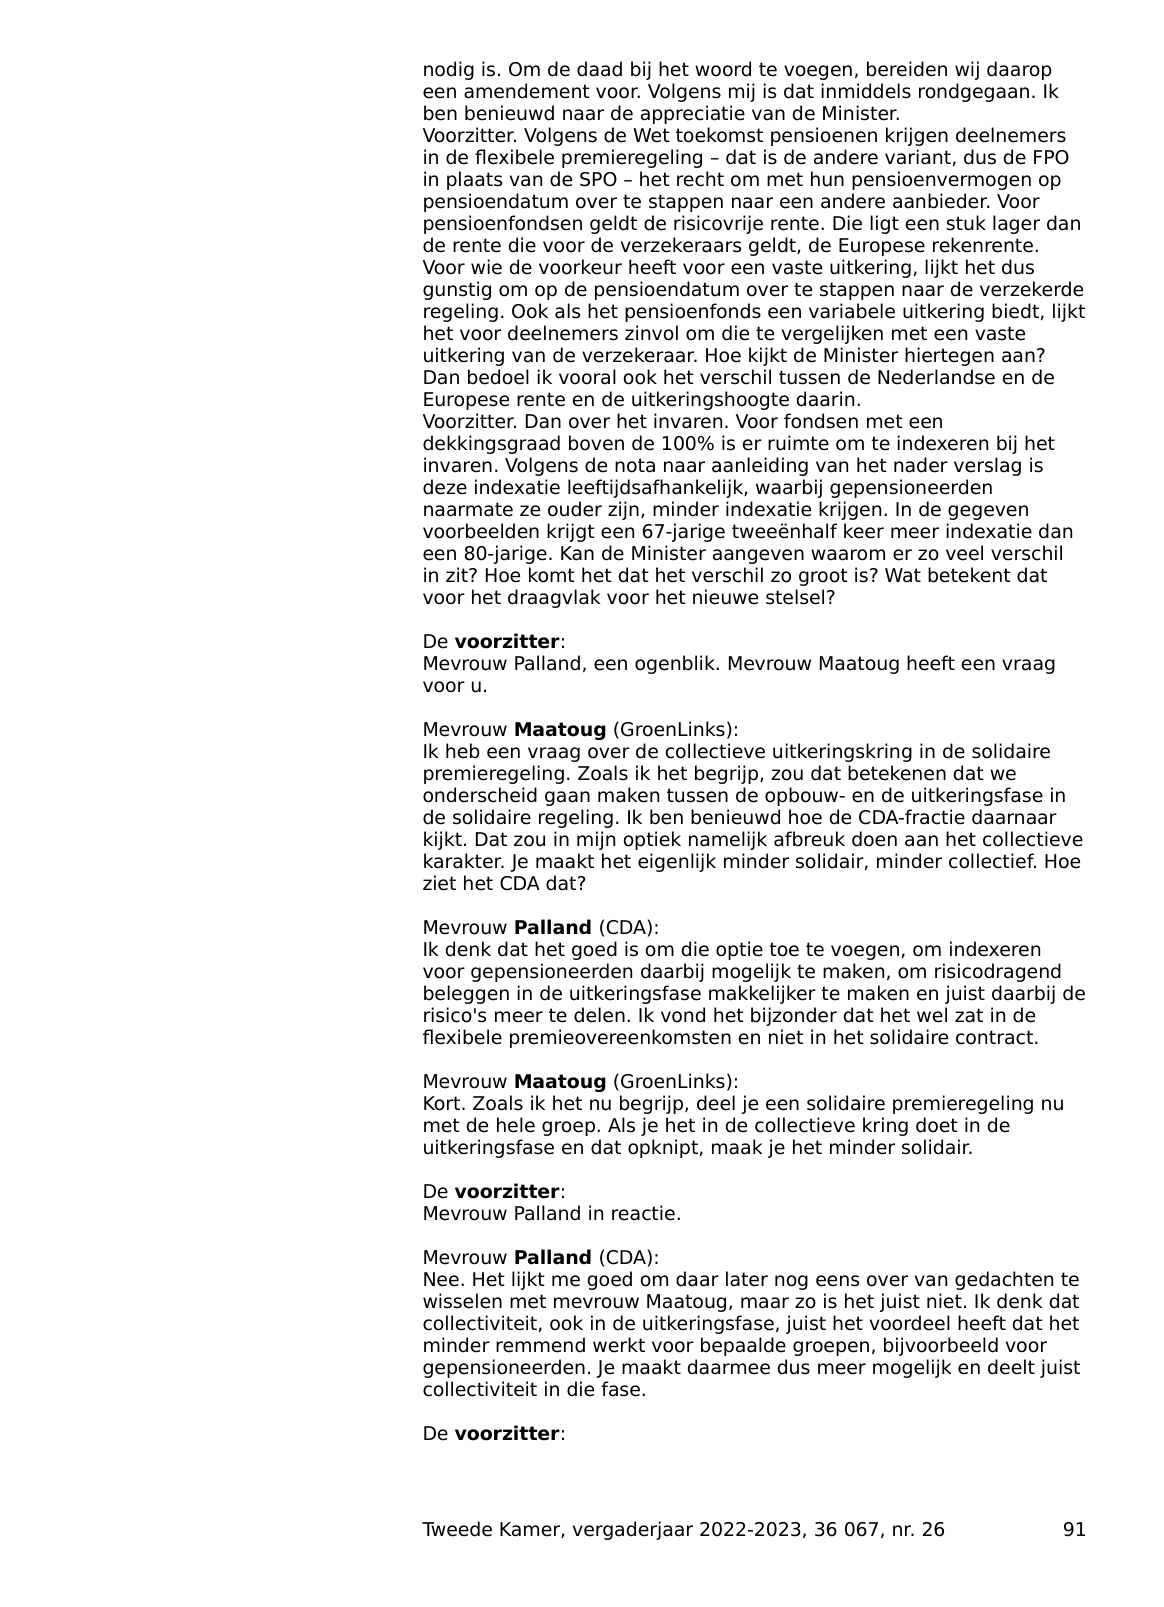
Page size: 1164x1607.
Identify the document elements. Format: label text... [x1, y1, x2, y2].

text Ik heb een vraag over de collectieve uitkeringskring in de solidaire premieregeling. Zoals ik het begrijp, zou dat betekenen dat we onderscheid gaan maken tussen de opbouw- en de uitkeringsfase in de solidaire regeling. Ik ben benieuwd hoe de CDA-fractie daarnaar kijkt. Dat zou in mijn optiek namelijk afbreuk doen aan het collectieve karakter. Je maakt het eigenlijk minder solidair, minder collectief. Hoe ziet het CDA dat? [422, 741, 1087, 895]
text Mevrouw Maatoug (GroenLinks): [422, 719, 1087, 741]
text Nee. Het lijkt me goed om daar later nog eens over van gedachten te wisselen met mevrouw Maatoug, maar zo is het juist niet. Ik denk dat collectiviteit, ook in de uitkeringsfase, juist het voordeel heeft dat het minder remmend werkt voor bepaalde groepen, bijvoorbeeld voor gepensioneerden. Je maakt daarmee dus meer mogelijk en deelt juist collectiviteit in die fase. [422, 1269, 1087, 1401]
text De voorzitter: [422, 631, 1087, 653]
text De voorzitter: [422, 1181, 1087, 1203]
text Mevrouw Maatoug (GroenLinks): [422, 1071, 1087, 1093]
text Mevrouw Palland (CDA): [422, 917, 1087, 939]
text Mevrouw Palland in reactie. [422, 1203, 1087, 1225]
text Mevrouw Palland, een ogenblik. Mevrouw Maatoug heeft een vraag voor u. [422, 653, 1087, 697]
text nodig is. Om de daad bij het woord te voegen, bereiden wij daarop een amendement voor. Volgens mij is dat inmiddels rondgegaan. Ik ben benieuwd naar de appreciatie van de Minister. [422, 59, 1087, 125]
text Voorzitter. Dan over het invaren. Voor fondsen met een dekkingsgraad boven de 100% is er ruimte om te indexeren bij het invaren. Volgens de nota naar aanleiding van het nader verslag is deze indexatie leeftijdsafhankelijk, waarbij gepensioneerden naarmate ze ouder zijn, minder indexatie krijgen. In de gegeven voorbeelden krijgt een 67-jarige tweeënhalf keer meer indexatie dan een 80-jarige. Kan de Minister aangeven waarom er zo veel verschil in zit? Hoe komt het dat het verschil zo groot is? Wat betekent dat voor het draagvlak voor het nieuwe stelsel? [422, 411, 1087, 608]
text Kort. Zoals ik het nu begrijp, deel je een solidaire premieregeling nu met de hele groep. Als je het in de collectieve kring doet in de uitkeringsfase en dat opknipt, maak je het minder solidair. [422, 1093, 1087, 1159]
text Ik denk dat het goed is om die optie toe te voegen, om indexeren voor gepensioneerden daarbij mogelijk te maken, om risicodragend beleggen in de uitkeringsfase makkelijker te maken en juist daarbij de risico's meer te delen. Ik vond het bijzonder dat het wel zat in de flexibele premieovereenkomsten en niet in het solidaire contract. [422, 939, 1087, 1049]
text Mevrouw Palland (CDA): [422, 1247, 1087, 1269]
text Voorzitter. Volgens de Wet toekomst pensioenen krijgen deelnemers in de flexibele premieregeling – dat is de andere variant, dus de FPO in plaats van de SPO – het recht om met hun pensioenvermogen op pensioendatum over te stappen naar een andere aanbieder. Voor pensioenfondsen geldt de risicovrije rente. Die ligt een stuk lager dan de rente die voor de verzekeraars geldt, de Europese rekenrente. Voor wie de voorkeur heeft voor een vaste uitkering, lijkt het dus gunstig om op de pensioendatum over te stappen naar de verzekerde regeling. Ook als het pensioenfonds een variabele uitkering biedt, lijkt het voor deelnemers zinvol om die te vergelijken met een vaste uitkering van de verzekeraar. Hoe kijkt de Minister hiertegen aan? Dan bedoel ik vooral ook het verschil tussen de Nederlandse en de Europese rente en de uitkeringshoogte daarin. [422, 125, 1087, 411]
text De voorzitter: [422, 1423, 1087, 1445]
